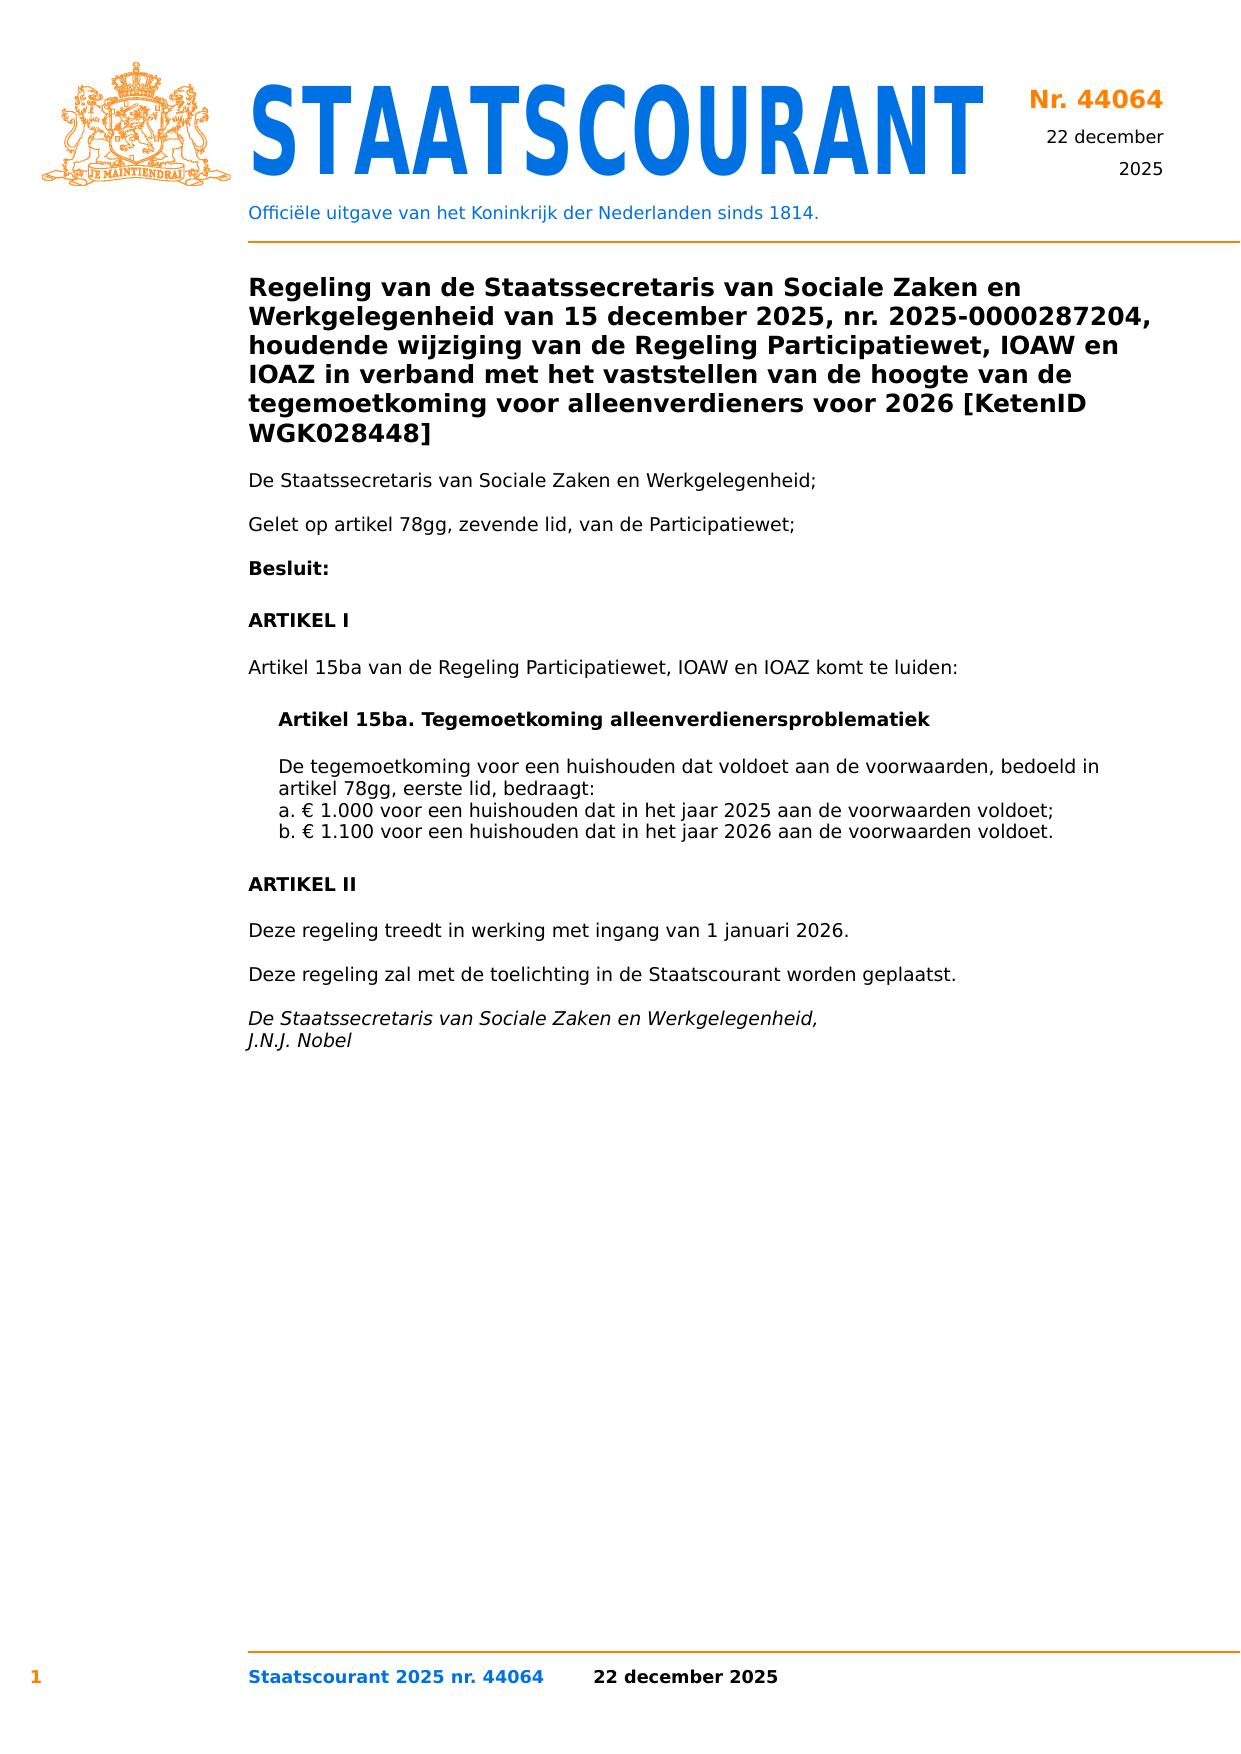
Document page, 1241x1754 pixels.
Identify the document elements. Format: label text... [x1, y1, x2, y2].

text Deze regeling treedt in werking met ingang van 1 januari 2026. [248, 920, 1163, 942]
picture [41, 62, 231, 186]
table_header STAATSCOURANT [248, 62, 998, 203]
table_header [25, 62, 248, 241]
text Besluit: [248, 558, 1163, 579]
subtitle ARTIKEL II [248, 873, 1163, 895]
text De Staatssecretaris van Sociale Zaken en Werkgelegenheid; [248, 470, 1163, 492]
text Gelet op artikel 78gg, zevende lid, van de Participatiewet; [248, 514, 1163, 536]
subtitle Artikel 15ba. Tegemoetkoming alleenverdienersproblematiek [278, 708, 1163, 731]
table_cell 2025 [998, 153, 1240, 203]
text De tegemoetkoming voor een huishouden dat voldoet aan de voorwaarden, bedoeld in artikel 78gg, eerste lid, bedraagt: [278, 756, 1163, 799]
subtitle Regeling van de Staatssecretaris van Sociale Zaken en Werkgelegenheid van 15 december 2025, nr. 2025-0000287204, houdende wijziging van de Regeling Participatiewet, IOAW en IOAZ in verband met het vaststellen van de hoogte van de tegemoetkoming voor alleenverdieners voor 2026 [KetenID WGK028448] [248, 273, 1163, 448]
text b. € 1.100 voor een huishouden dat in het jaar 2026 aan de voorwaarden voldoet. [278, 821, 1163, 843]
text Artikel 15ba van de Regeling Participatiewet, IOAW en IOAZ komt te luiden: [248, 657, 1163, 678]
subtitle ARTIKEL I [248, 609, 1163, 632]
table_cell 22 december [998, 121, 1240, 153]
text Deze regeling zal met de toelichting in de Staatscourant worden geplaatst. [248, 964, 1163, 986]
text a. € 1.000 voor een huishouden dat in het jaar 2025 aan de voorwaarden voldoet; [278, 799, 1163, 821]
table_header Nr. 44064 [998, 62, 1240, 121]
table_cell Officiële uitgave van het Koninkrijk der Nederlanden sinds 1814. [248, 203, 1240, 241]
text De Staatssecretaris van Sociale Zaken en Werkgelegenheid, J.N.J. Nobel [248, 1008, 1163, 1052]
